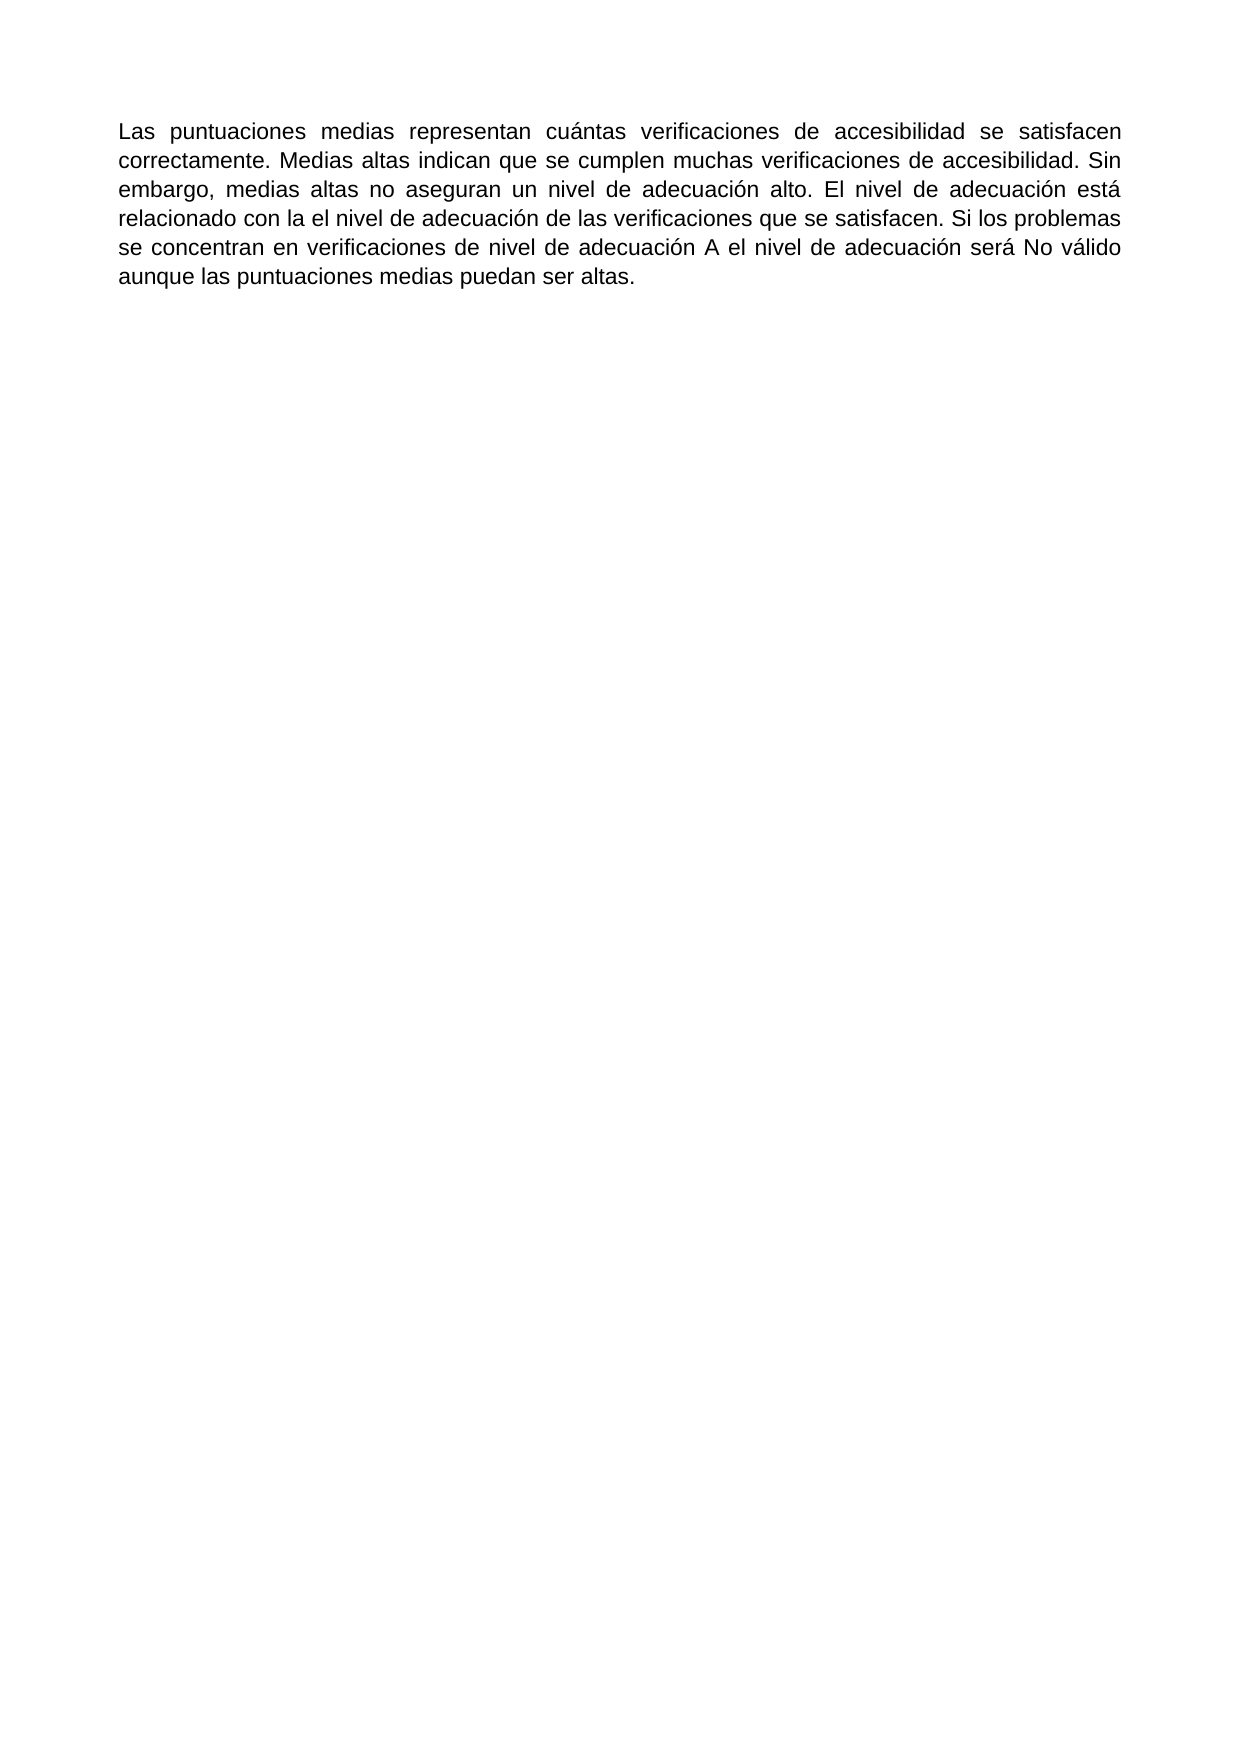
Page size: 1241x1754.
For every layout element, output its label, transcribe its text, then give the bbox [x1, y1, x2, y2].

text Las puntuaciones medias representan cuántas verificaciones de accesibilidad se satisfacen correctamente. Medias altas indican que se cumplen muchas verificaciones de accesibilidad. Sin embargo, medias altas no aseguran un nivel de adecuación alto. El nivel de adecuación está relacionado con la el nivel de adecuación de las verificaciones que se satisfacen. Si los problemas se concentran en verificaciones de nivel de adecuación A el nivel de adecuación será No válido aunque las puntuaciones medias puedan ser altas. [118, 118, 1122, 289]
